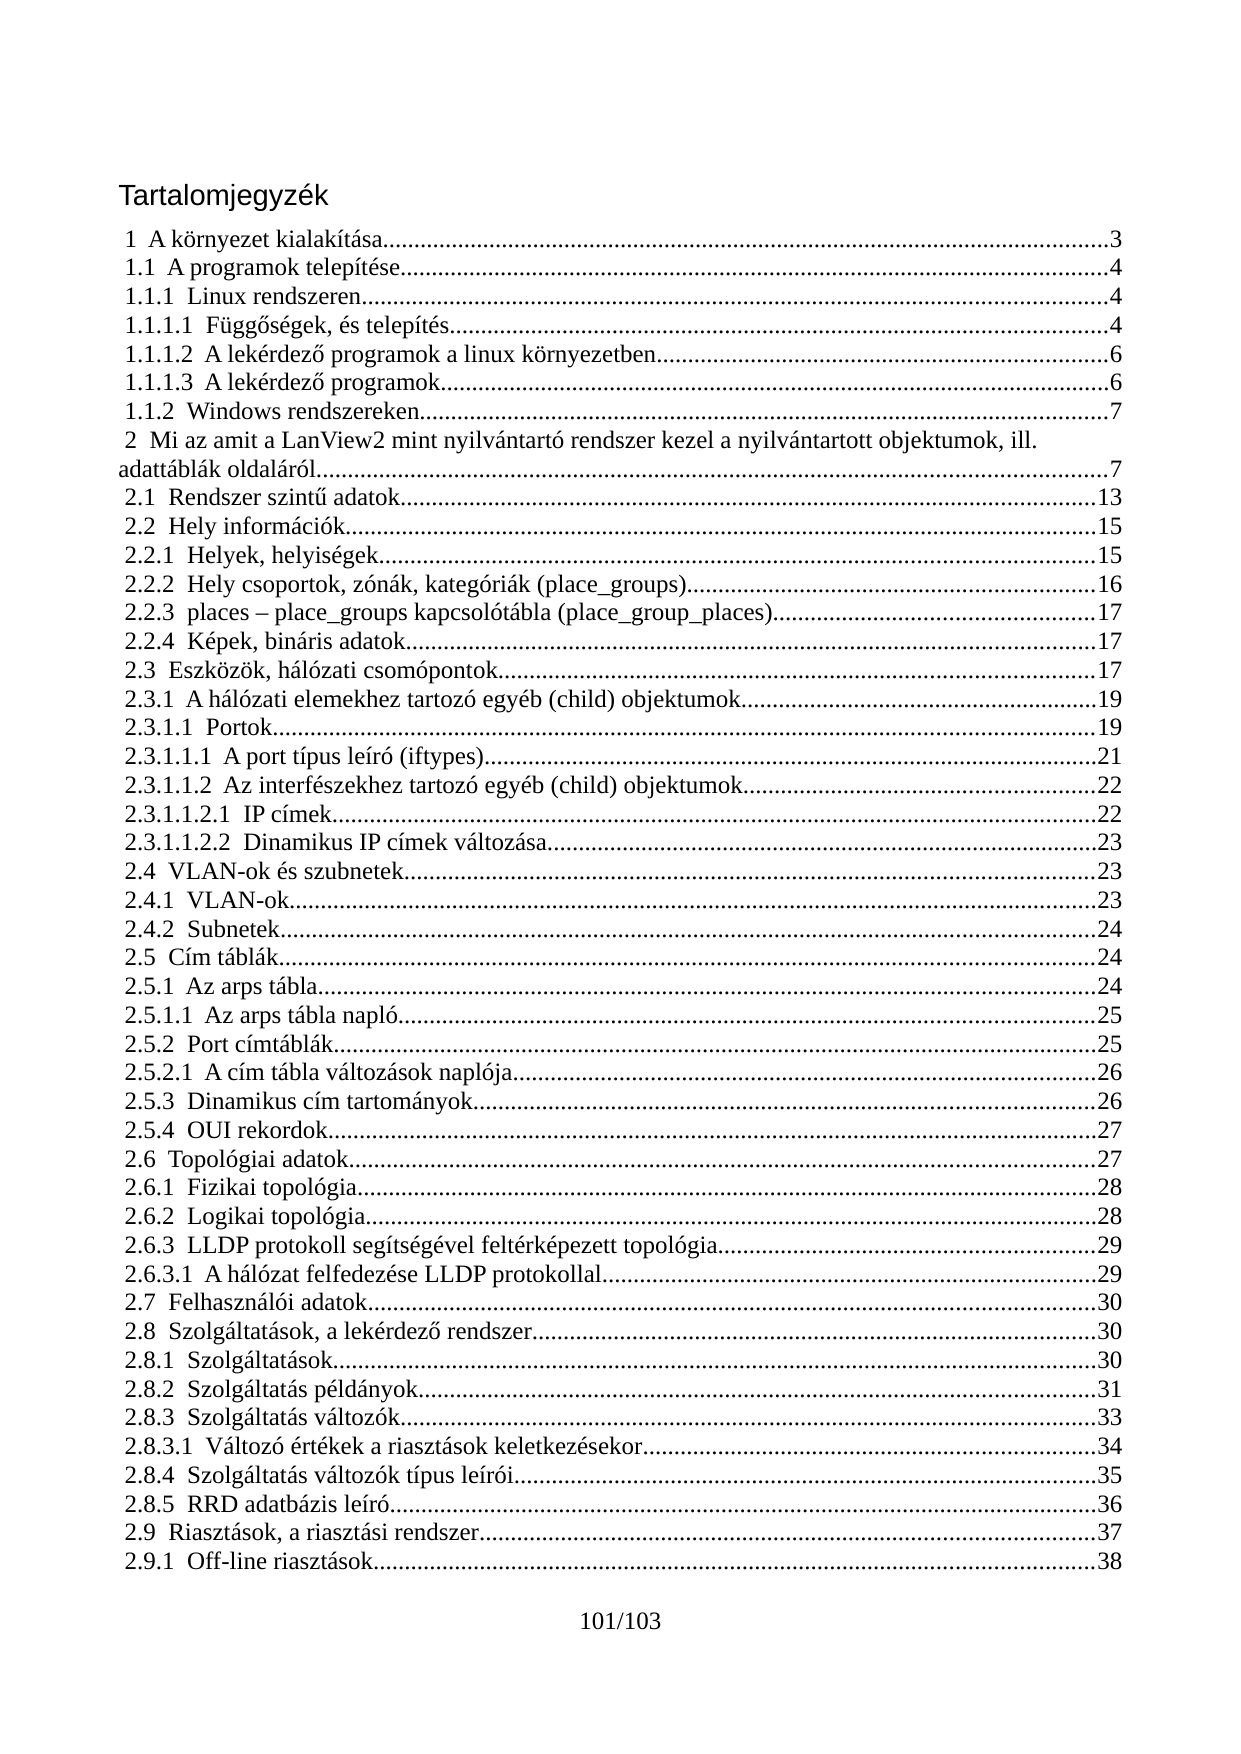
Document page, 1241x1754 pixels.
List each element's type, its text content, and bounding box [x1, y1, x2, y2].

text 2.6.2 Logikai topológia 28 [118, 1201, 1122, 1230]
text 2.4 VLAN-ok és szubnetek 23 [118, 856, 1122, 885]
text 2.8 Szolgáltatások, a lekérdező rendszer 30 [118, 1316, 1122, 1345]
text 2.3.1 A hálózati elemekhez tartozó egyéb (child) objektumok 19 [118, 684, 1122, 712]
text 2 Mi az amit a LanView2 mint nyilvántartó rendszer kezel a nyilvántartott objektumok, ill. adattáblák oldaláról. 7 [118, 425, 1122, 482]
text 2.4.1 VLAN-ok 23 [118, 885, 1122, 914]
text 2.8.2 Szolgáltatás példányok 31 [118, 1374, 1122, 1402]
text 1.1.1.1 Függőségek, és telepítés 4 [118, 310, 1122, 339]
text 2.7 Felhasználói adatok 30 [118, 1287, 1122, 1316]
subtitle Tartalomjegyzék [118, 178, 1122, 211]
text 2.5.4 OUI rekordok 27 [118, 1115, 1122, 1144]
text 1.1.1 Linux rendszeren 4 [118, 281, 1122, 310]
text 2.3 Eszközök, hálózati csomópontok 17 [118, 655, 1122, 684]
text 2.8.5 RRD adatbázis leíró 36 [118, 1489, 1122, 1517]
text 2.2 Hely információk 15 [118, 511, 1122, 540]
text 2.8.3.1 Változó értékek a riasztások keletkezésekor 34 [118, 1431, 1122, 1460]
text 2.2.1 Helyek, helyiségek 15 [118, 540, 1122, 569]
text 2.8.3 Szolgáltatás változók 33 [118, 1402, 1122, 1431]
text 2.6.1 Fizikai topológia 28 [118, 1172, 1122, 1201]
text 2.8.1 Szolgáltatások 30 [118, 1345, 1122, 1374]
text 2.9 Riasztások, a riasztási rendszer 37 [118, 1517, 1122, 1546]
text 2.6 Topológiai adatok 27 [118, 1144, 1122, 1172]
text 2.1 Rendszer szintű adatok 13 [118, 482, 1122, 511]
text 2.5.1 Az arps tábla 24 [118, 971, 1122, 1000]
text 2.3.1.1.1 A port típus leíró (iftypes) 21 [118, 741, 1122, 770]
text 2.5.2.1 A cím tábla változások naplója 26 [118, 1057, 1122, 1086]
text 2.9.1 Off-line riasztások 38 [118, 1546, 1122, 1575]
text 2.2.2 Hely csoportok, zónák, kategóriák (place_groups) 16 [118, 569, 1122, 597]
text 1.1 A programok telepítése 4 [118, 252, 1122, 281]
text 2.5 Cím táblák 24 [118, 942, 1122, 971]
text 2.8.4 Szolgáltatás változók típus leírói 35 [118, 1460, 1122, 1489]
text 1 A környezet kialakítása 3 [118, 224, 1122, 252]
text 1.1.1.3 A lekérdező programok 6 [118, 367, 1122, 396]
text 2.6.3 LLDP protokoll segítségével feltérképezett topológia 29 [118, 1230, 1122, 1259]
text 1.1.2 Windows rendszereken 7 [118, 396, 1122, 425]
text 2.3.1.1.2 Az interfészekhez tartozó egyéb (child) objektumok 22 [118, 770, 1122, 799]
text 2.2.4 Képek, bináris adatok 17 [118, 626, 1122, 655]
text 2.5.1.1 Az arps tábla napló 25 [118, 1000, 1122, 1029]
text 2.2.3 places – place_groups kapcsolótábla (place_group_places) 17 [118, 597, 1122, 626]
text 2.3.1.1 Portok 19 [118, 712, 1122, 741]
text 2.5.3 Dinamikus cím tartományok 26 [118, 1086, 1122, 1115]
text 2.5.2 Port címtáblák. 25 [118, 1029, 1122, 1057]
text 2.3.1.1.2.2 Dinamikus IP címek változása. 23 [118, 827, 1122, 856]
text 2.3.1.1.2.1 IP címek 22 [118, 799, 1122, 827]
text 1.1.1.2 A lekérdező programok a linux környezetben 6 [118, 339, 1122, 367]
text 2.6.3.1 A hálózat felfedezése LLDP protokollal 29 [118, 1259, 1122, 1287]
text 2.4.2 Subnetek 24 [118, 914, 1122, 942]
